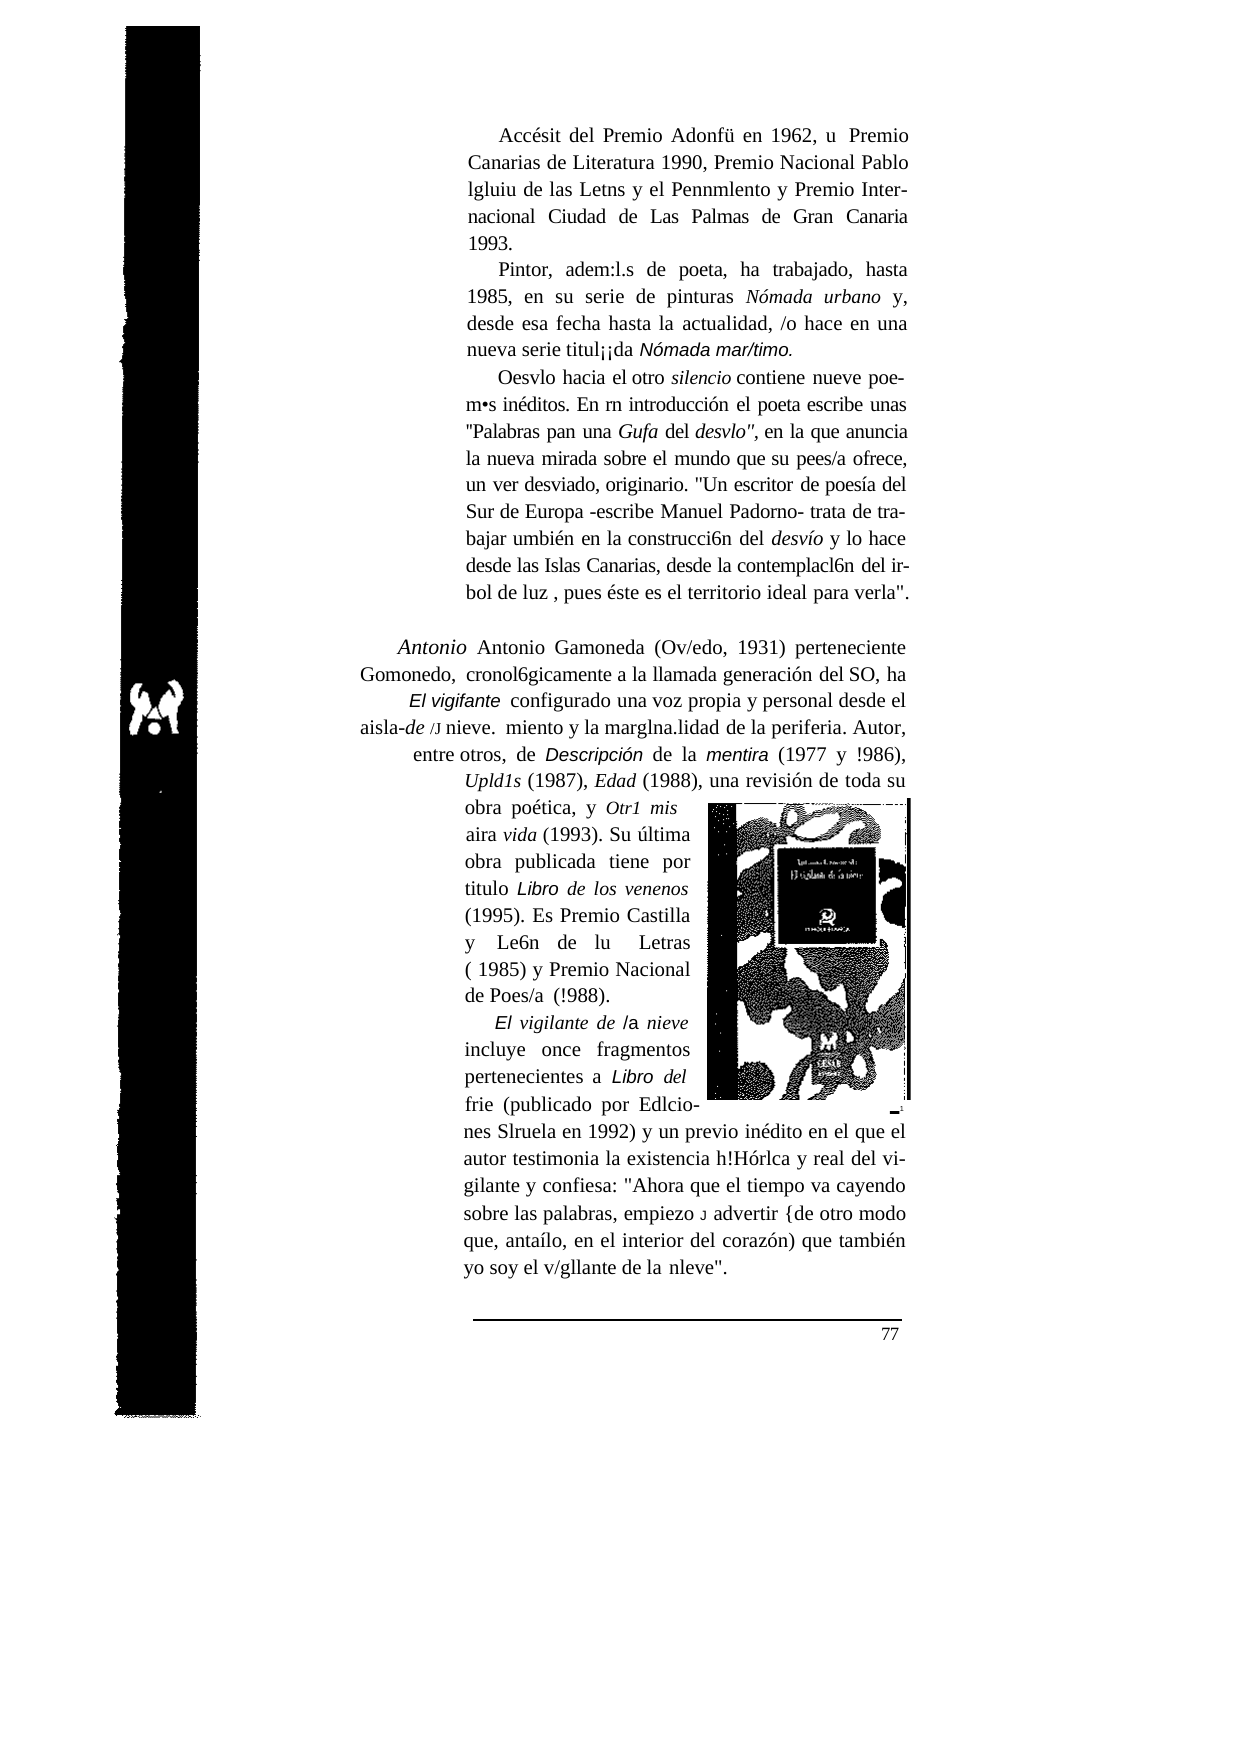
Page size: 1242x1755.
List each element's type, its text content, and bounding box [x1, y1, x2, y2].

text Accésit del Premio Adonfü en 1962, u Premio Canarias de Literatura 1990, Premio Nacional Pablo lgluiu de las Letns y el Pennmlento y Premio Inter-nacional Ciudad de Las Palmas de Gran Canaria 1993. [468, 123, 909, 254]
text [103, 1322, 114, 1344]
text El vigilante de /a nieve incluye once fragmentos pertenecientes a Libro del [464, 1011, 690, 1088]
text frie (publicado por Edlcio- 1 nes Slruela en 1992) y un previo inédito en el que el autor testimonia la existencia h!Hórlca y real del vi-gilante y confiesa: "Ahora que el tiempo va cayendo sobre las palabras, empiezo J advertir {de otro modo que, antaílo, en el interior del corazón) que también yo soy el v/gllante de la nleve". [463, 1092, 906, 1279]
text Antonio Antonio Gamoneda (Ov/edo, 1931) perteneciente Gomonedo, cronol6gicamente a la llamada generación del SO, ha El vigifante configurado una voz propia y personal desde el aisla-de /J nieve. miento y la marglna.lidad de la periferia. Autor, entre otros, de Descripción de la mentira (1977 y !986), [359, 634, 906, 766]
text Upld1s (1987), Edad (1988), una revisión de toda su obra poética, y Otr1 mis [464, 768, 906, 819]
text Pintor, adem:l.s de poeta, ha trabajado, hasta 1985, en su serie de pinturas Nómada urbano y, desde esa fecha hasta la actualidad, /o hace en una nueva serie titul¡¡da Nómada mar/timo. [467, 257, 908, 361]
text aira vida (1993). Su última obra publicada tiene por titulo Libro de los venenos (1995). Es Premio Castilla y Le6n de lu Letras ( 1985) y Premio Nacional de Poes/a (!988). [464, 822, 691, 1007]
text Oesvlo hacia el otro silencio contiene nueve poe-m•s inéditos. En rn introducción el poeta escribe unas ''Palabras pan una Gufa del desvlo", en la que anuncia la nueva mirada sobre el mundo que su pees/a ofrece, un ver desviado, originario. "Un escritor de poesía del Sur de Europa -escribe Manuel Padorno- trata de tra-bajar umbién en la construcci6n del desvío y lo hace desde las Islas Canarias, desde la contemplacl6n del ir-bol de luz , pues éste es el territorio ideal para verla". [466, 365, 911, 604]
text 77 [201, 1322, 899, 1344]
